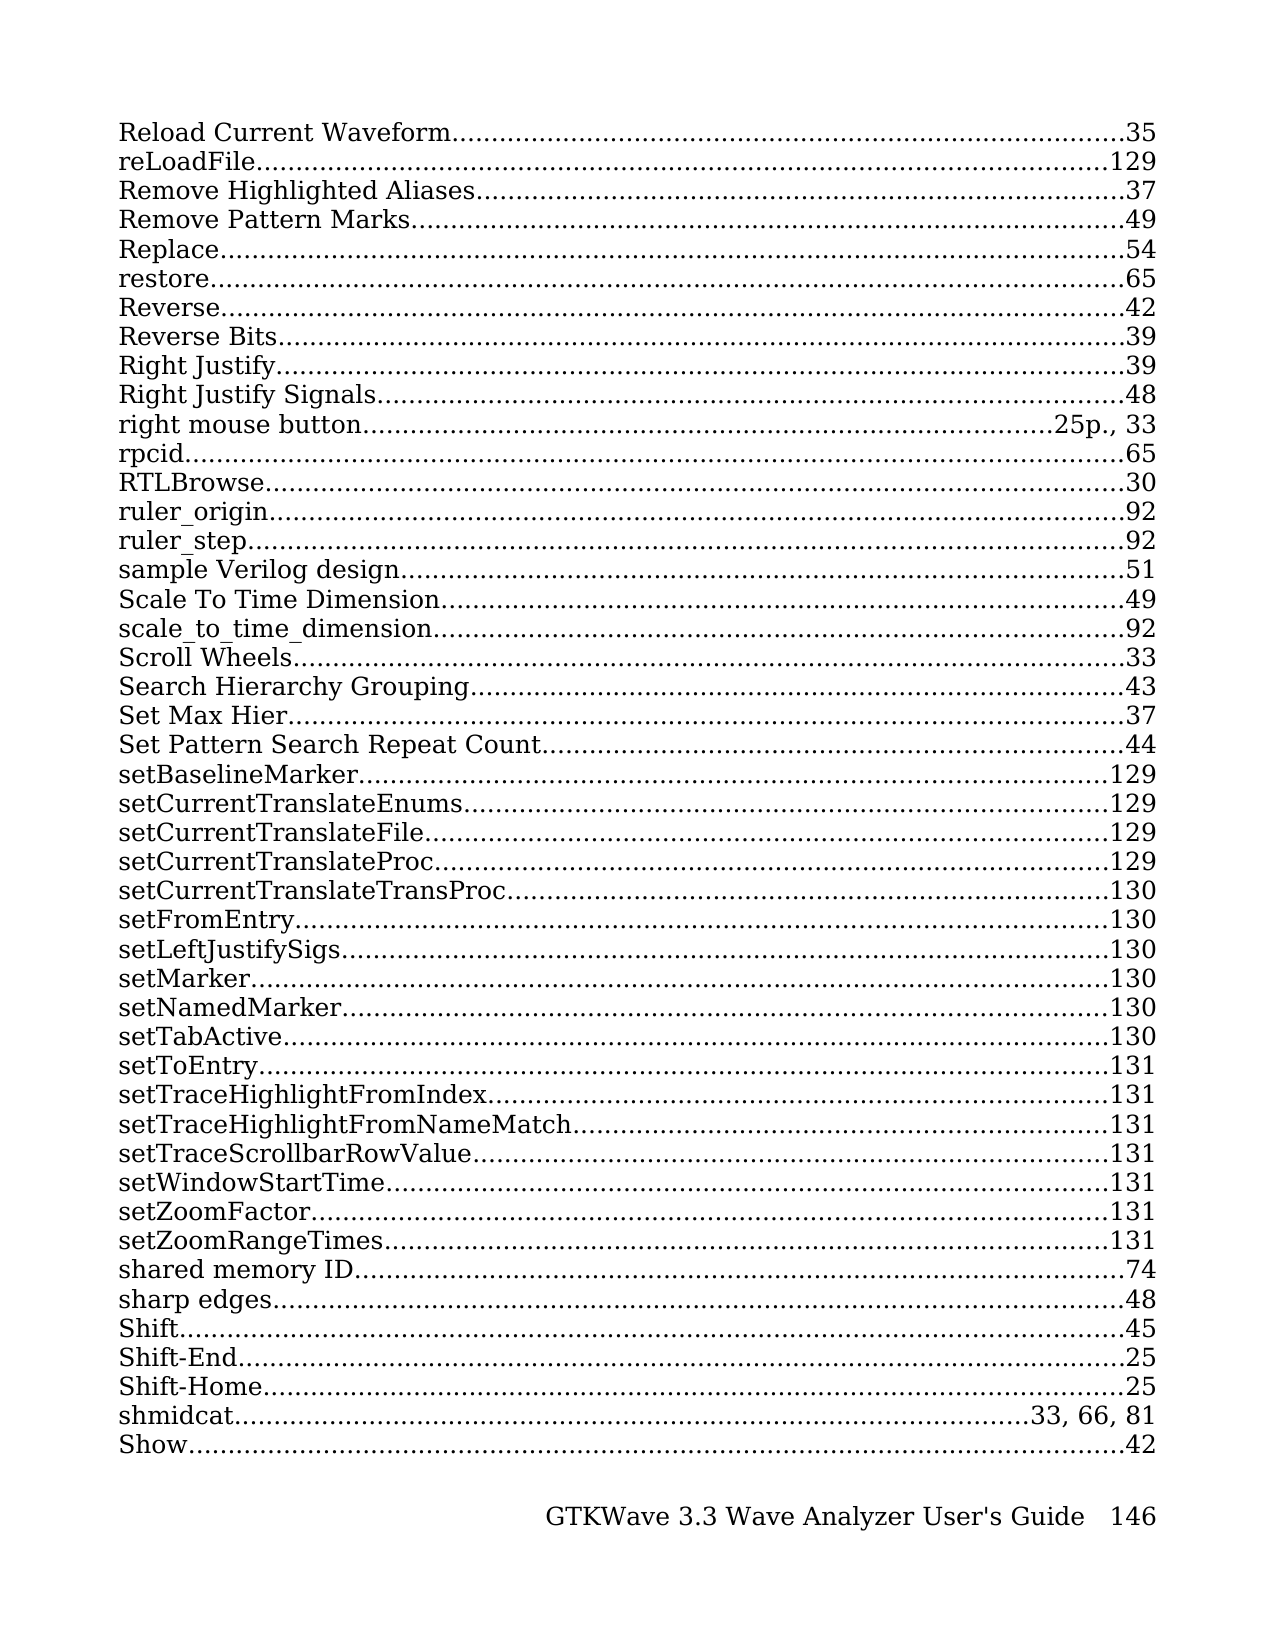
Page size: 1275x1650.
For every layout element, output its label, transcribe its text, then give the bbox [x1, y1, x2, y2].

text Reverse 42 [118, 293, 1157, 322]
text Reverse Bits 39 [118, 322, 1157, 351]
text Replace 54 [118, 235, 1157, 264]
text sample Verilog design 51 [118, 556, 1157, 585]
text setWindowStartTime 131 [118, 1168, 1157, 1197]
text setCurrentTranslateTransProc 130 [118, 876, 1157, 906]
text Scale To Time Dimension 49 [118, 585, 1157, 614]
text ruler_step 92 [118, 526, 1157, 556]
text Reload Current Waveform 35 [118, 118, 1157, 147]
text setTraceScrollbarRowValue 131 [118, 1139, 1157, 1168]
text Set Pattern Search Repeat Count 44 [118, 731, 1157, 760]
text restore 65 [118, 264, 1157, 293]
text setMarker 130 [118, 964, 1157, 993]
text setNamedMarker 130 [118, 993, 1157, 1022]
text setTabActive 130 [118, 1022, 1157, 1051]
text Shift-Home 25 [118, 1372, 1157, 1401]
text setCurrentTranslateProc 129 [118, 847, 1157, 876]
text Search Hierarchy Grouping 43 [118, 672, 1157, 701]
text setZoomRangeTimes 131 [118, 1226, 1157, 1256]
text RTLBrowse 30 [118, 468, 1157, 497]
text setTraceHighlightFromIndex 131 [118, 1081, 1157, 1110]
text Right Justify 39 [118, 351, 1157, 381]
text sharp edges 48 [118, 1285, 1157, 1314]
text Scroll Wheels 33 [118, 643, 1157, 672]
text right mouse button 25p., 33 [118, 410, 1157, 439]
text shmidcat 33, 66, 81 [118, 1401, 1157, 1431]
text shared memory ID 74 [118, 1256, 1157, 1285]
text Remove Pattern Marks 49 [118, 206, 1157, 235]
text Remove Highlighted Aliases 37 [118, 176, 1157, 206]
text setBaselineMarker 129 [118, 760, 1157, 789]
text Shift-End 25 [118, 1343, 1157, 1372]
text ruler_origin 92 [118, 497, 1157, 526]
text setCurrentTranslateEnums 129 [118, 789, 1157, 818]
text reLoadFile 129 [118, 147, 1157, 176]
text setTraceHighlightFromNameMatch 131 [118, 1110, 1157, 1139]
text Shift 45 [118, 1314, 1157, 1343]
text Set Max Hier 37 [118, 701, 1157, 731]
text setCurrentTranslateFile 129 [118, 818, 1157, 847]
text Right Justify Signals 48 [118, 381, 1157, 410]
text scale_to_time_dimension 92 [118, 614, 1157, 643]
text setFromEntry 130 [118, 906, 1157, 935]
text rpcid 65 [118, 439, 1157, 468]
text setZoomFactor 131 [118, 1197, 1157, 1226]
text Show 42 [118, 1431, 1157, 1460]
text setLeftJustifySigs 130 [118, 935, 1157, 964]
text setToEntry 131 [118, 1051, 1157, 1081]
